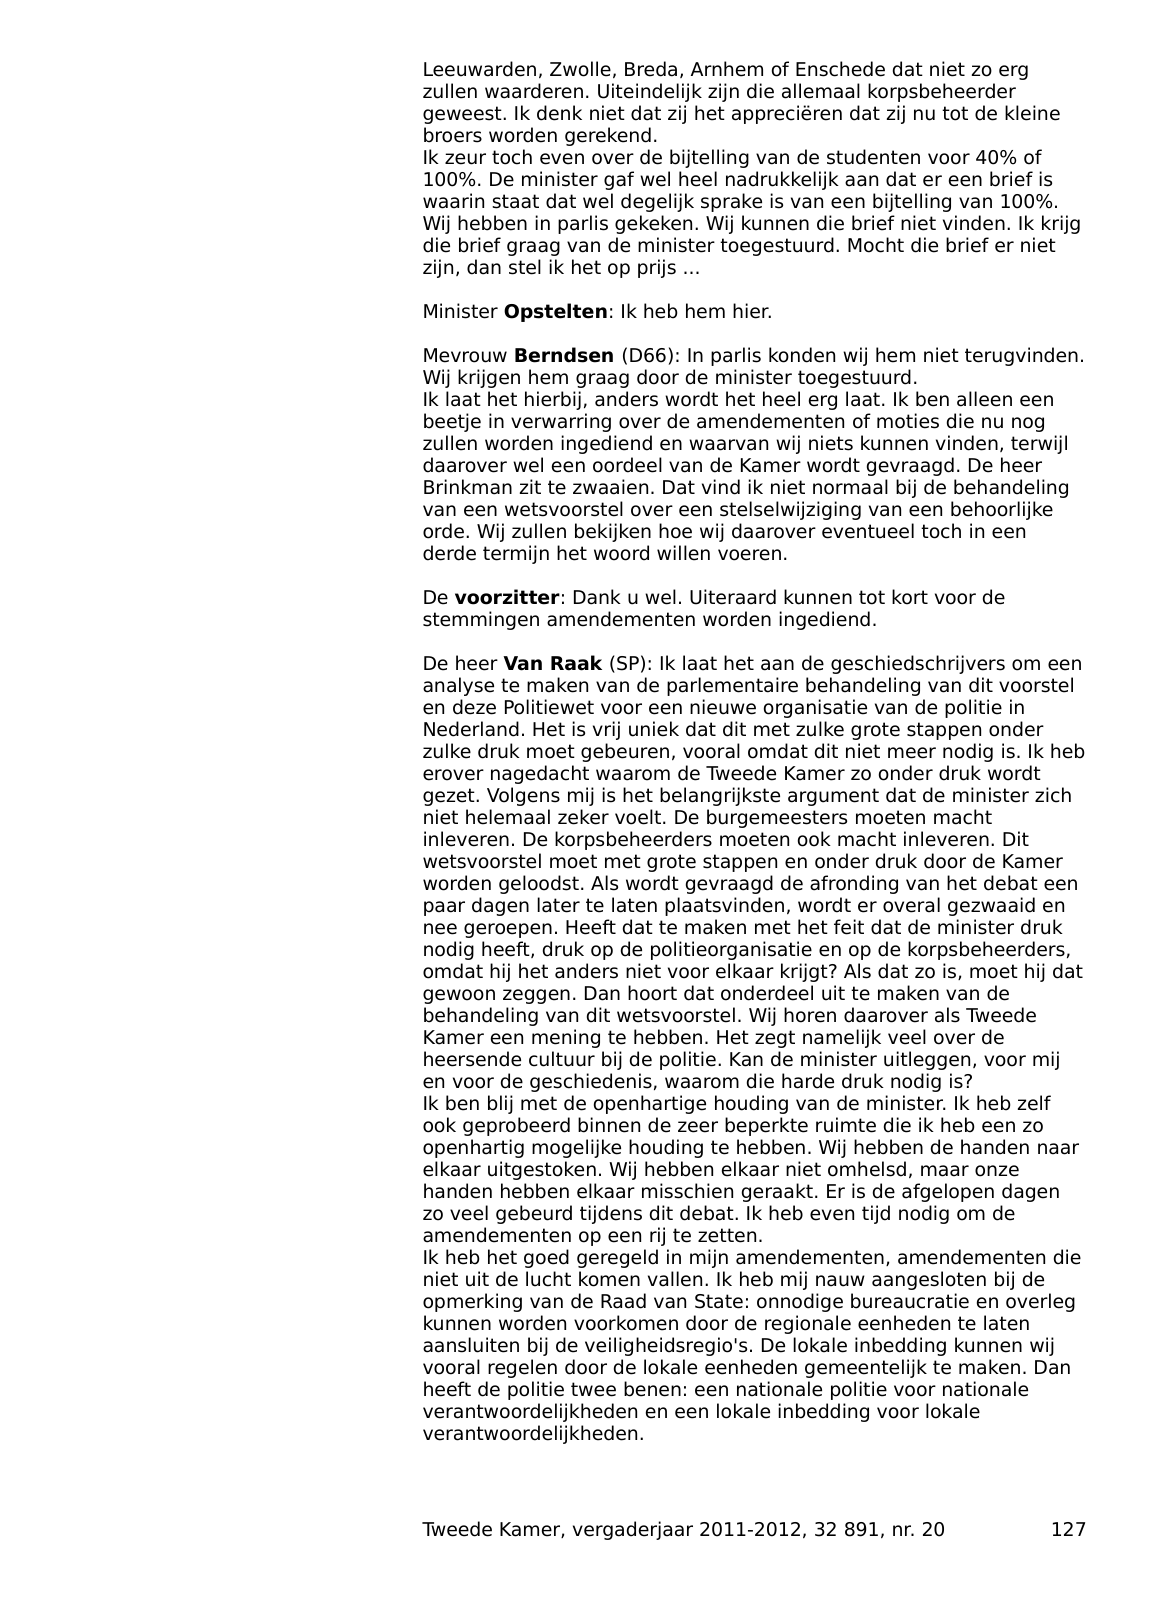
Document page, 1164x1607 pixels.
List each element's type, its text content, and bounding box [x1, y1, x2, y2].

text Ik ben blij met de openhartige houding van de minister. Ik heb zelf ook geprobeerd binnen de zeer beperkte ruimte die ik heb een zo openhartig mogelijke houding te hebben. Wij hebben de handen naar elkaar uitgestoken. Wij hebben elkaar niet omhelsd, maar onze handen hebben elkaar misschien geraakt. Er is de afgelopen dagen zo veel gebeurd tijdens dit debat. Ik heb even tijd nodig om de amendementen op een rij te zetten. [422, 1093, 1087, 1247]
text Ik zeur toch even over de bijtelling van de studenten voor 40% of 100%. De minister gaf wel heel nadrukkelijk aan dat er een brief is waarin staat dat wel degelijk sprake is van een bijtelling van 100%. Wij hebben in parlis gekeken. Wij kunnen die brief niet vinden. Ik krijg die brief graag van de minister toegestuurd. Mocht die brief er niet zijn, dan stel ik het op prijs ... [422, 147, 1087, 279]
text Ik laat het hierbij, anders wordt het heel erg laat. Ik ben alleen een beetje in verwarring over de amendementen of moties die nu nog zullen worden ingediend en waarvan wij niets kunnen vinden, terwijl daarover wel een oordeel van de Kamer wordt gevraagd. De heer Brinkman zit te zwaaien. Dat vind ik niet normaal bij de behandeling van een wetsvoorstel over een stelselwijziging van een behoorlijke orde. Wij zullen bekijken hoe wij daarover eventueel toch in een derde termijn het woord willen voeren. [422, 389, 1087, 565]
text Leeuwarden, Zwolle, Breda, Arnhem of Enschede dat niet zo erg zullen waarderen. Uiteindelijk zijn die allemaal korpsbeheerder geweest. Ik denk niet dat zij het appreciëren dat zij nu tot de kleine broers worden gerekend. [422, 59, 1087, 147]
text Ik heb het goed geregeld in mijn amendementen, amendementen die niet uit de lucht komen vallen. Ik heb mij nauw aangesloten bij de opmerking van de Raad van State: onnodige bureaucratie en overleg kunnen worden voorkomen door de regionale eenheden te laten aansluiten bij de veiligheidsregio's. De lokale inbedding kunnen wij vooral regelen door de lokale eenheden gemeentelijk te maken. Dan heeft de politie twee benen: een nationale politie voor nationale verantwoordelijkheden en een lokale inbedding voor lokale verantwoordelijkheden. [422, 1247, 1087, 1444]
text Minister Opstelten: Ik heb hem hier. [422, 301, 1087, 323]
text Mevrouw Berndsen (D66): In parlis konden wij hem niet terugvinden. Wij krijgen hem graag door de minister toegestuurd. [422, 345, 1087, 389]
text De voorzitter: Dank u wel. Uiteraard kunnen tot kort voor de stemmingen amendementen worden ingediend. [422, 587, 1087, 631]
text De heer Van Raak (SP): Ik laat het aan de geschiedschrijvers om een analyse te maken van de parlementaire behandeling van dit voorstel en deze Politiewet voor een nieuwe organisatie van de politie in Nederland. Het is vrij uniek dat dit met zulke grote stappen onder zulke druk moet gebeuren, vooral omdat dit niet meer nodig is. Ik heb erover nagedacht waarom de Tweede Kamer zo onder druk wordt gezet. Volgens mij is het belangrijkste argument dat de minister zich niet helemaal zeker voelt. De burgemeesters moeten macht inleveren. De korpsbeheerders moeten ook macht inleveren. Dit wetsvoorstel moet met grote stappen en onder druk door de Kamer worden geloodst. Als wordt gevraagd de afronding van het debat een paar dagen later te laten plaatsvinden, wordt er overal gezwaaid en nee geroepen. Heeft dat te maken met het feit dat de minister druk nodig heeft, druk op de politieorganisatie en op de korpsbeheerders, omdat hij het anders niet voor elkaar krijgt? Als dat zo is, moet hij dat gewoon zeggen. Dan hoort dat onderdeel uit te maken van de behandeling van dit wetsvoorstel. Wij horen daarover als Tweede Kamer een mening te hebben. Het zegt namelijk veel over de heersende cultuur bij de politie. Kan de minister uitleggen, voor mij en voor de geschiedenis, waarom die harde druk nodig is? [422, 653, 1087, 1093]
